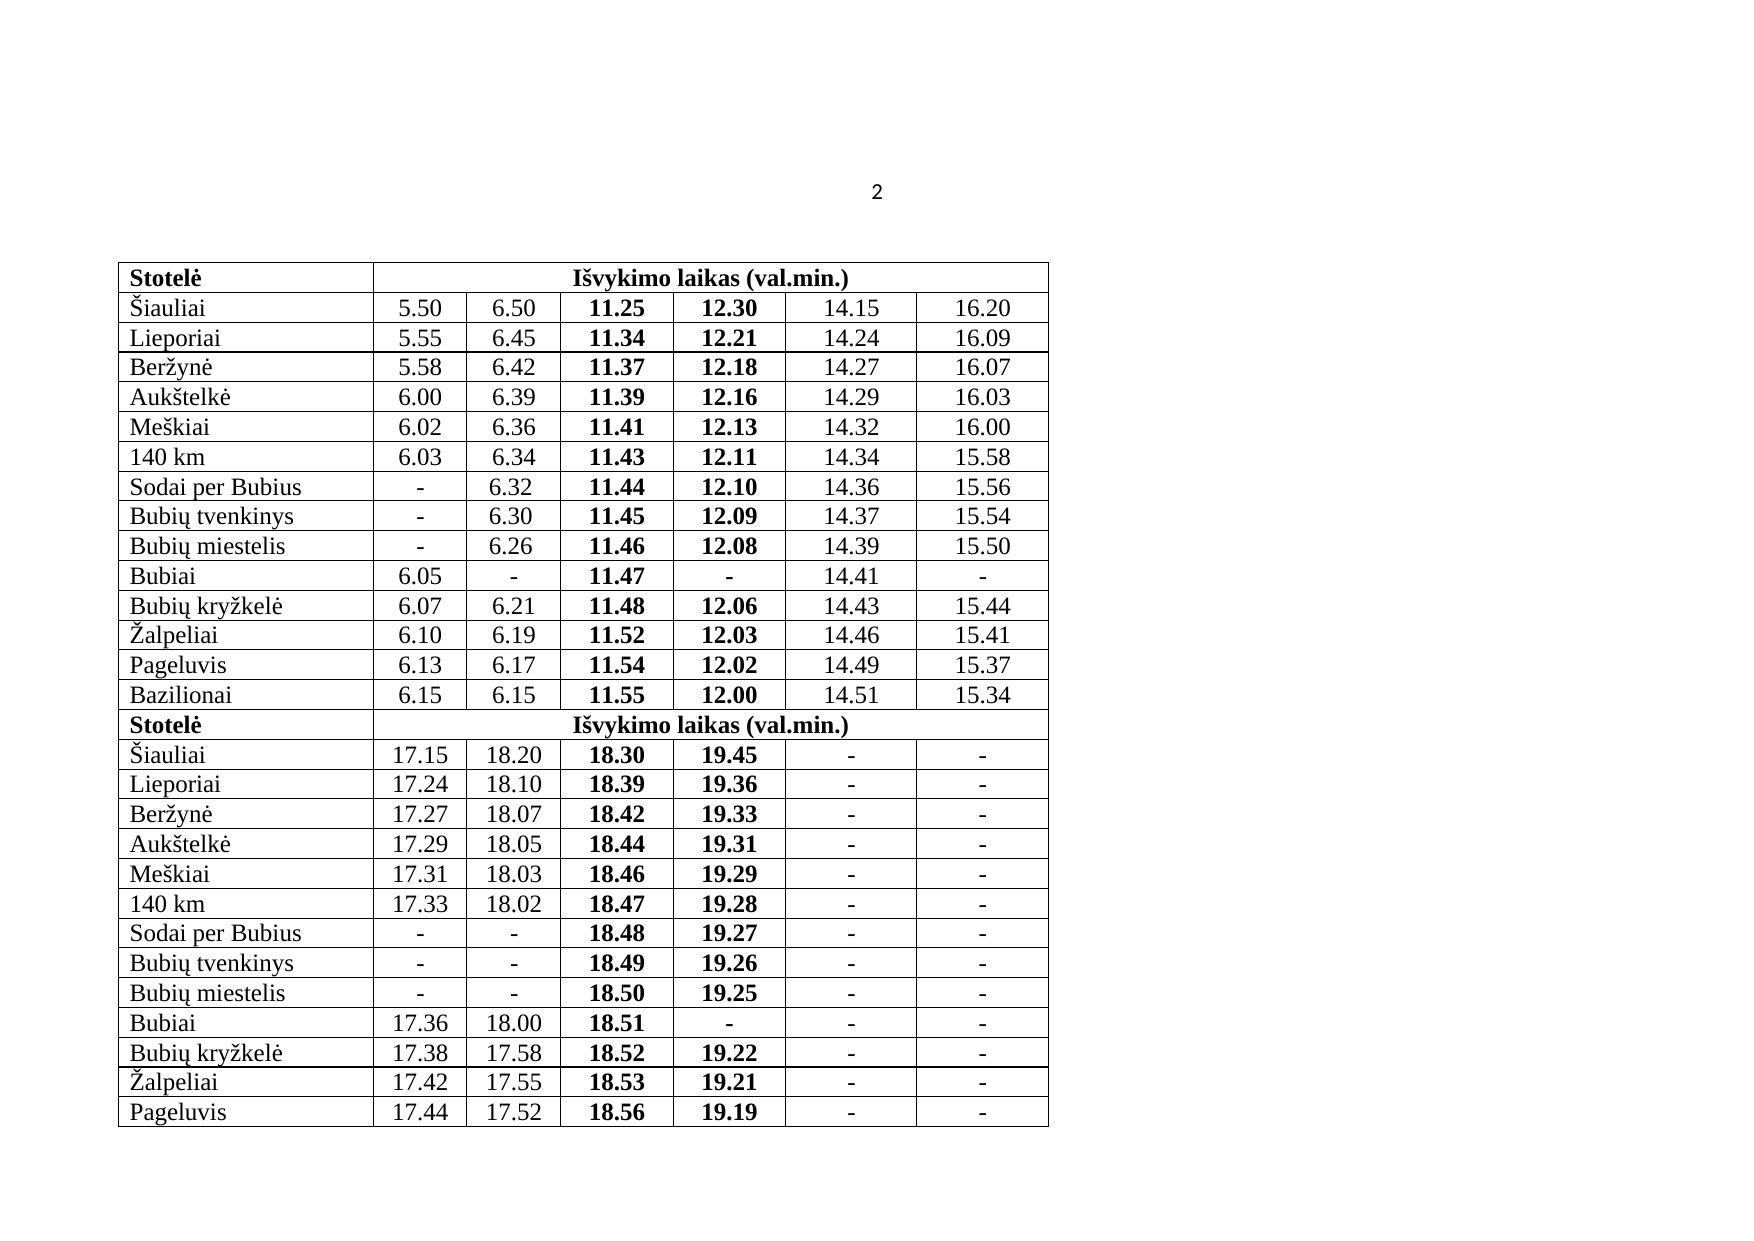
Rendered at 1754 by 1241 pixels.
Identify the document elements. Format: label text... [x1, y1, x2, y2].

table_cell Bubiai [119, 561, 373, 590]
table_cell 17.31 [374, 859, 466, 888]
table_cell - [786, 948, 916, 977]
table_cell Bubių kryžkelė [119, 591, 373, 619]
table_cell 6.30 [467, 501, 560, 530]
table_cell 18.56 [561, 1097, 673, 1126]
table_cell 12.02 [674, 650, 785, 679]
table_cell 14.27 [786, 353, 916, 381]
table_cell 18.47 [561, 889, 673, 917]
table_cell 19.33 [674, 799, 785, 828]
table_cell 14.36 [786, 472, 916, 500]
table_cell 12.08 [674, 531, 785, 560]
table_cell 14.32 [786, 412, 916, 441]
table_cell - [374, 978, 466, 1007]
table_cell 19.27 [674, 919, 785, 947]
table_cell 11.34 [561, 323, 673, 351]
table_cell Šiauliai [119, 740, 373, 768]
table_cell - [786, 859, 916, 888]
table_cell - [917, 859, 1048, 888]
table_cell 17.52 [467, 1097, 560, 1126]
table_header Stotelė [119, 263, 373, 292]
table_cell - [374, 948, 466, 977]
table_cell 6.00 [374, 382, 466, 411]
table_cell 11.54 [561, 650, 673, 679]
table_cell 17.33 [374, 889, 466, 917]
table_cell 6.15 [374, 680, 466, 709]
table_cell 19.31 [674, 829, 785, 858]
table_cell - [786, 1097, 916, 1126]
table_cell Pageluvis [119, 1097, 373, 1126]
table_cell 18.05 [467, 829, 560, 858]
table_cell 11.44 [561, 472, 673, 500]
table_cell 12.11 [674, 442, 785, 471]
table_cell Bubių kryžkelė [119, 1038, 373, 1066]
table_cell 12.00 [674, 680, 785, 709]
table_cell 15.44 [917, 591, 1048, 619]
table_cell 11.48 [561, 591, 673, 619]
table_cell 12.21 [674, 323, 785, 351]
table_cell - [374, 531, 466, 560]
table_cell Stotelė [119, 710, 373, 739]
table_cell Žalpeliai [119, 621, 373, 649]
table_cell 14.49 [786, 650, 916, 679]
table_cell 6.07 [374, 591, 466, 619]
table_cell 14.39 [786, 531, 916, 560]
table_cell 14.46 [786, 621, 916, 649]
table_cell 6.05 [374, 561, 466, 590]
table_cell 6.03 [374, 442, 466, 471]
table_cell 11.52 [561, 621, 673, 649]
table_cell 18.00 [467, 1008, 560, 1037]
table_cell - [786, 978, 916, 1007]
table_cell - [467, 948, 560, 977]
table_cell 14.43 [786, 591, 916, 619]
table_cell 14.15 [786, 293, 916, 322]
table_cell Meškiai [119, 859, 373, 888]
table_cell 18.52 [561, 1038, 673, 1066]
table_header Išvykimo laikas (val.min.) [374, 263, 1048, 292]
table_cell 6.21 [467, 591, 560, 619]
table_cell - [917, 799, 1048, 828]
table_cell 19.21 [674, 1068, 785, 1096]
table_cell Aukštelkė [119, 829, 373, 858]
table_cell - [917, 919, 1048, 947]
table_cell 6.36 [467, 412, 560, 441]
table_cell 11.25 [561, 293, 673, 322]
table_cell 18.50 [561, 978, 673, 1007]
table_cell 6.50 [467, 293, 560, 322]
table_cell - [786, 740, 916, 768]
table_cell 19.28 [674, 889, 785, 917]
table_cell - [786, 1008, 916, 1037]
table_cell 17.15 [374, 740, 466, 768]
table_cell - [917, 740, 1048, 768]
table_cell Bubių tvenkinys [119, 501, 373, 530]
table_cell - [917, 948, 1048, 977]
table_cell 140 km [119, 889, 373, 917]
table_cell 11.43 [561, 442, 673, 471]
table_cell 17.55 [467, 1068, 560, 1096]
table_cell 11.55 [561, 680, 673, 709]
table_cell 17.42 [374, 1068, 466, 1096]
table_cell Bubių miestelis [119, 978, 373, 1007]
table_cell Lieporiai [119, 323, 373, 351]
table_cell 6.15 [467, 680, 560, 709]
table_cell 11.39 [561, 382, 673, 411]
table_cell - [374, 501, 466, 530]
table_cell - [917, 561, 1048, 590]
table_cell 12.30 [674, 293, 785, 322]
table_cell 6.32 [467, 472, 560, 500]
table_cell Sodai per Bubius [119, 472, 373, 500]
table_cell 17.24 [374, 770, 466, 798]
table_cell 6.17 [467, 650, 560, 679]
table_cell - [786, 1038, 916, 1066]
table_cell Beržynė [119, 353, 373, 381]
table_cell 18.02 [467, 889, 560, 917]
table_cell - [467, 919, 560, 947]
table_cell 18.51 [561, 1008, 673, 1037]
table_cell 12.09 [674, 501, 785, 530]
table_cell 19.19 [674, 1097, 785, 1126]
table_cell 18.49 [561, 948, 673, 977]
table_cell Bubių tvenkinys [119, 948, 373, 977]
table_cell 16.09 [917, 323, 1048, 351]
table_cell - [786, 919, 916, 947]
table_cell - [674, 561, 785, 590]
table_cell - [786, 770, 916, 798]
table_cell 18.10 [467, 770, 560, 798]
table_cell 11.41 [561, 412, 673, 441]
table_cell - [786, 829, 916, 858]
table_cell 15.41 [917, 621, 1048, 649]
table_cell 12.16 [674, 382, 785, 411]
table_cell 6.42 [467, 353, 560, 381]
table_cell 6.13 [374, 650, 466, 679]
table_cell Išvykimo laikas (val.min.) [374, 710, 1048, 739]
table_cell 17.27 [374, 799, 466, 828]
table_cell - [917, 770, 1048, 798]
table_cell 14.34 [786, 442, 916, 471]
table_cell 14.51 [786, 680, 916, 709]
table_cell Bazilionai [119, 680, 373, 709]
table_cell 18.44 [561, 829, 673, 858]
table_cell Meškiai [119, 412, 373, 441]
table_cell - [786, 799, 916, 828]
table_cell 5.55 [374, 323, 466, 351]
table_cell Bubiai [119, 1008, 373, 1037]
table_cell 6.34 [467, 442, 560, 471]
table_cell 14.41 [786, 561, 916, 590]
table_cell 19.29 [674, 859, 785, 888]
table_cell 19.22 [674, 1038, 785, 1066]
table_cell - [917, 1097, 1048, 1126]
table_cell 14.37 [786, 501, 916, 530]
table_cell 12.18 [674, 353, 785, 381]
table_cell 12.03 [674, 621, 785, 649]
table_cell 17.44 [374, 1097, 466, 1126]
table_cell - [467, 978, 560, 1007]
table_cell 12.13 [674, 412, 785, 441]
table_cell Sodai per Bubius [119, 919, 373, 947]
table_cell 18.39 [561, 770, 673, 798]
table_cell 6.45 [467, 323, 560, 351]
table_cell 15.58 [917, 442, 1048, 471]
table_cell Beržynė [119, 799, 373, 828]
table_cell 5.58 [374, 353, 466, 381]
table_cell 16.20 [917, 293, 1048, 322]
table_cell 15.56 [917, 472, 1048, 500]
table_cell 16.03 [917, 382, 1048, 411]
table_cell 14.24 [786, 323, 916, 351]
table_cell 14.29 [786, 382, 916, 411]
table_cell Šiauliai [119, 293, 373, 322]
table_cell - [917, 1038, 1048, 1066]
table_cell 18.53 [561, 1068, 673, 1096]
table_cell 5.50 [374, 293, 466, 322]
table_cell 15.54 [917, 501, 1048, 530]
table_cell 6.26 [467, 531, 560, 560]
table_cell - [467, 561, 560, 590]
table_cell 18.48 [561, 919, 673, 947]
table_cell 15.34 [917, 680, 1048, 709]
table_cell Aukštelkė [119, 382, 373, 411]
table_cell 18.07 [467, 799, 560, 828]
table_cell Bubių miestelis [119, 531, 373, 560]
table_cell 17.36 [374, 1008, 466, 1037]
table_cell 12.10 [674, 472, 785, 500]
table_cell - [917, 829, 1048, 858]
table_cell 17.29 [374, 829, 466, 858]
table_cell 18.20 [467, 740, 560, 768]
table_cell - [786, 889, 916, 917]
table_cell 11.45 [561, 501, 673, 530]
table_cell 18.46 [561, 859, 673, 888]
table_cell 18.30 [561, 740, 673, 768]
table_cell Pageluvis [119, 650, 373, 679]
table_cell 6.39 [467, 382, 560, 411]
table_cell 6.19 [467, 621, 560, 649]
table_cell - [917, 1068, 1048, 1096]
table_cell 15.50 [917, 531, 1048, 560]
table_cell 16.07 [917, 353, 1048, 381]
table_cell - [917, 1008, 1048, 1037]
table_cell - [374, 919, 466, 947]
table_cell 17.58 [467, 1038, 560, 1066]
table_cell - [786, 1068, 916, 1096]
table_cell - [674, 1008, 785, 1037]
table_cell - [374, 472, 466, 500]
table_cell 140 km [119, 442, 373, 471]
table_cell Žalpeliai [119, 1068, 373, 1096]
table_cell - [917, 978, 1048, 1007]
table_cell 18.03 [467, 859, 560, 888]
table_cell 12.06 [674, 591, 785, 619]
table_cell 11.46 [561, 531, 673, 560]
table_cell 15.37 [917, 650, 1048, 679]
table_cell 6.10 [374, 621, 466, 649]
table_cell 19.25 [674, 978, 785, 1007]
table_cell - [917, 889, 1048, 917]
table_cell Lieporiai [119, 770, 373, 798]
table_cell 18.42 [561, 799, 673, 828]
table_cell 6.02 [374, 412, 466, 441]
table_cell 11.37 [561, 353, 673, 381]
table_cell 16.00 [917, 412, 1048, 441]
table_cell 17.38 [374, 1038, 466, 1066]
table_cell 19.36 [674, 770, 785, 798]
table_cell 19.26 [674, 948, 785, 977]
table_cell 11.47 [561, 561, 673, 590]
table_cell 19.45 [674, 740, 785, 768]
